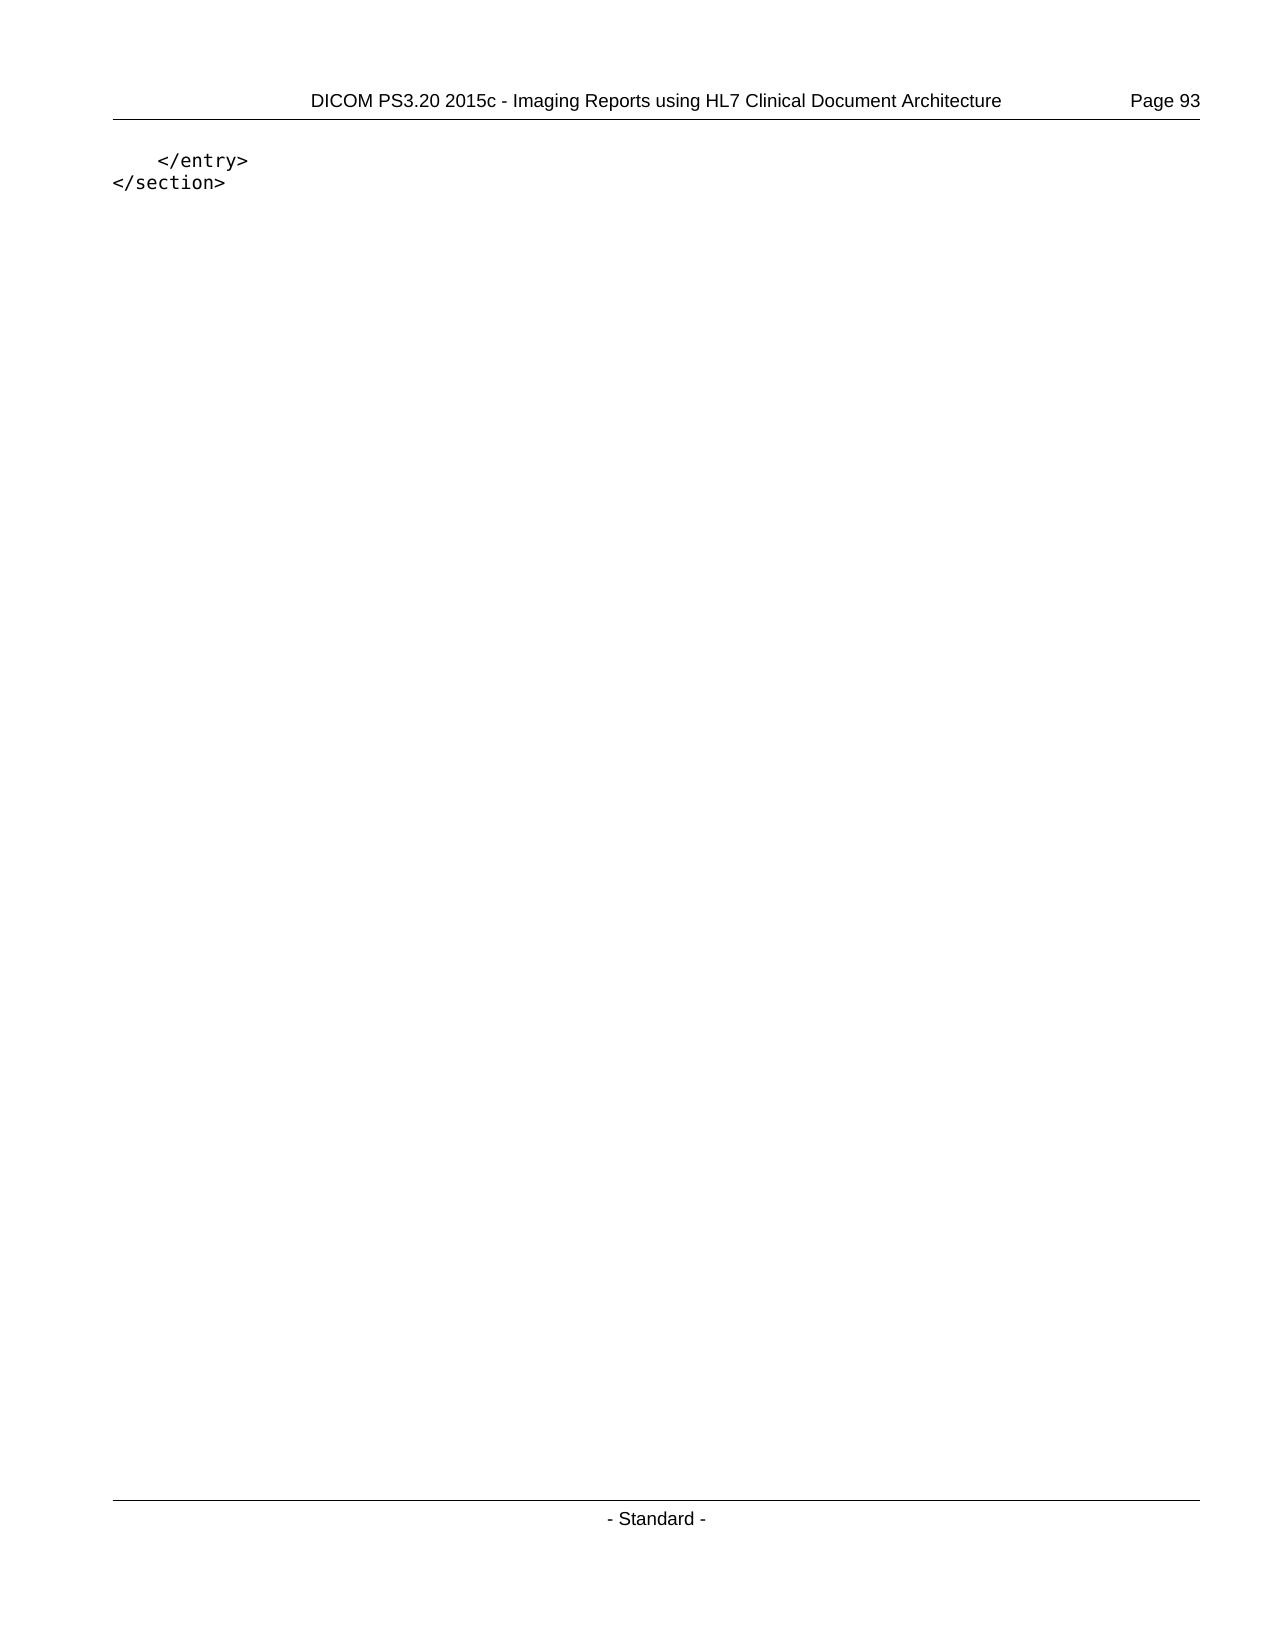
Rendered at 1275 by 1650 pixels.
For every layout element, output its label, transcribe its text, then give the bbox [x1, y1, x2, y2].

text </entry> </section> [112, 150, 1200, 194]
